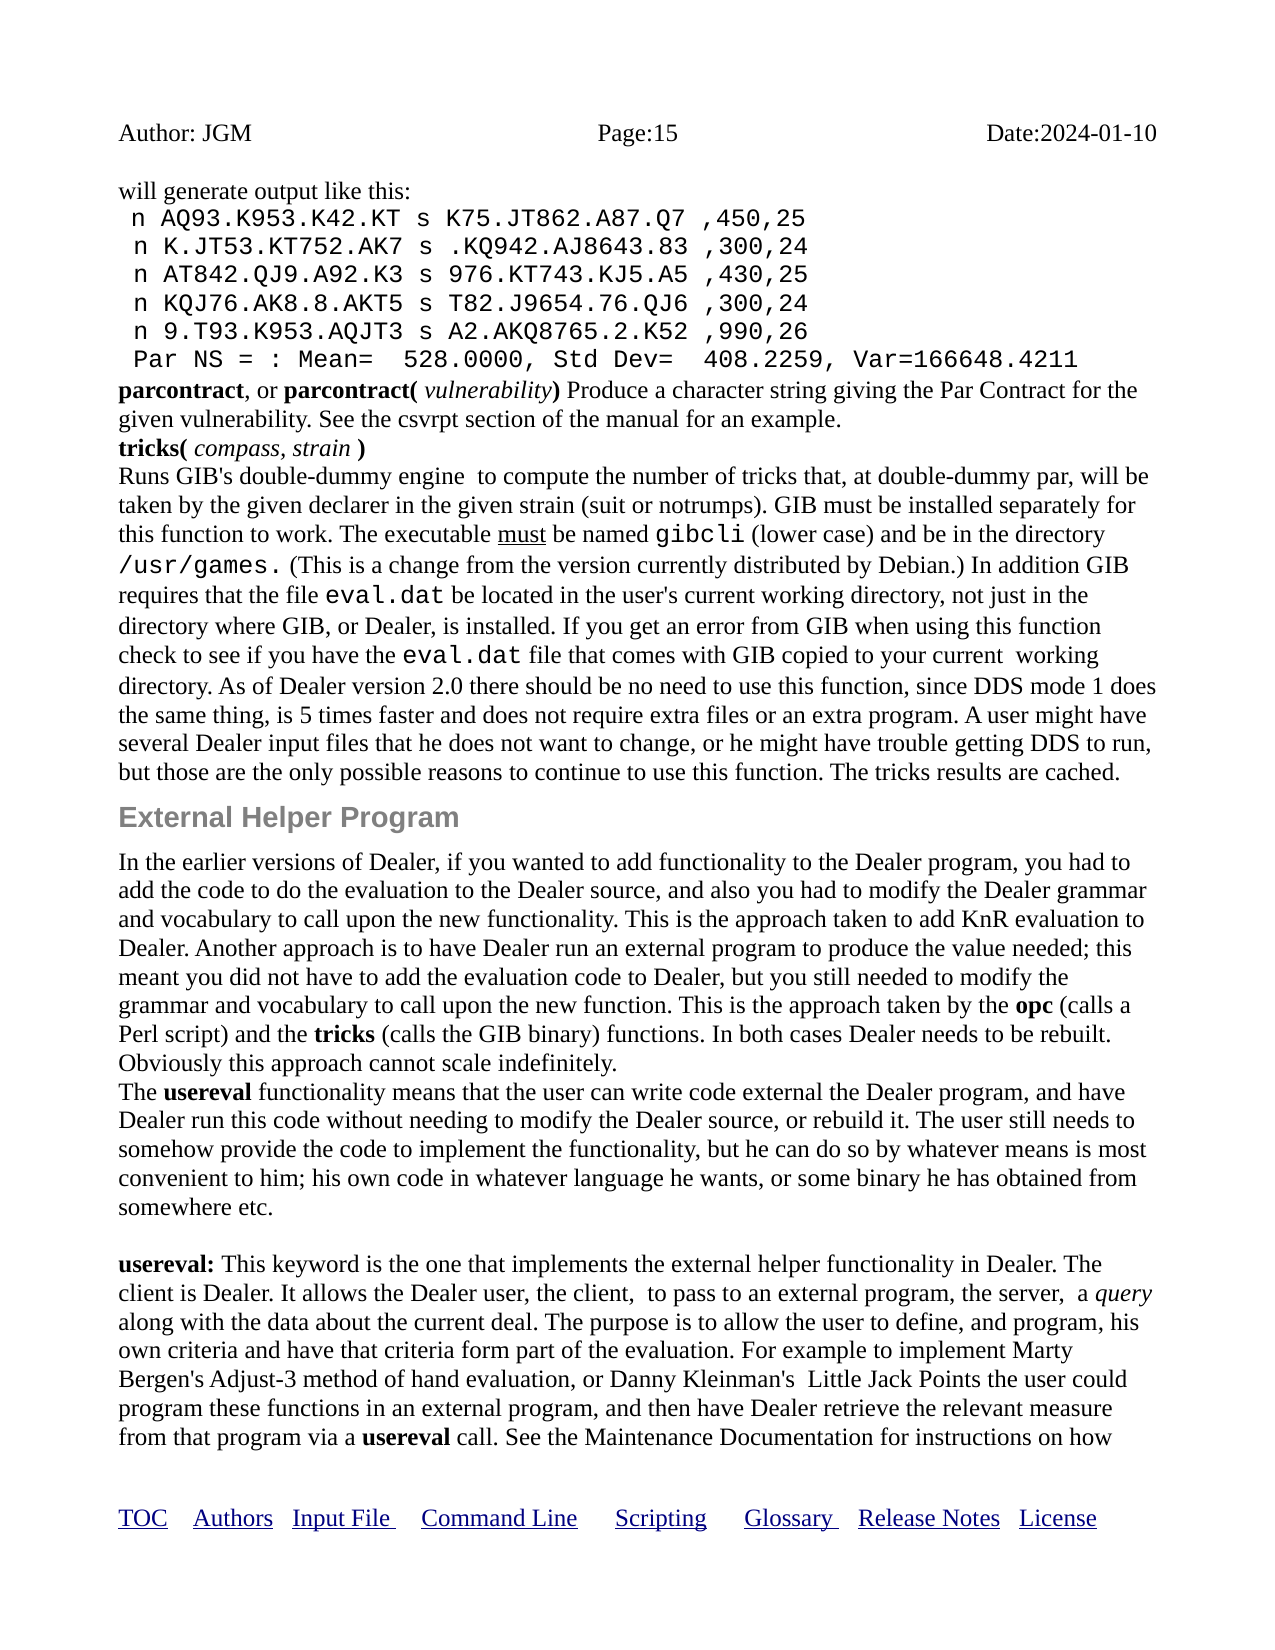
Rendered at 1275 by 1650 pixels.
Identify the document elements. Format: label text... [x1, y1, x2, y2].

text The usereval functionality means that the user can write code external the Dealer program, and have Dealer run this code without needing to modify the Dealer source, or rebuild it. The user still needs to somehow provide the code to implement the functionality, but he can do so by whatever means is most convenient to him; his own code in whatever language he wants, or some binary he has obtained from somewhere etc. [118, 1077, 1157, 1220]
text Runs GIB's double-dummy engine to compute the number of tricks that, at double-dummy par, will be taken by the given declarer in the given strain (suit or notrumps). GIB must be installed separately for this function to work. The executable must be named gibcli (lower case) and be in the directory /usr/games. (This is a change from the version currently distributed by Debian.) In addition GIB requires that the file eval.dat be located in the user's current working directory, not just in the directory where GIB, or Dealer, is installed. If you get an error from GIB when using this function check to see if you have the eval.dat file that comes with GIB copied to your current working directory. As of Dealer version 2.0 there should be no need to use this function, since DDS mode 1 does the same thing, is 5 times faster and does not require extra files or an extra program. A user might have several Dealer input files that he does not want to change, or he might have trouble getting DDS to run, but those are the only possible reasons to continue to use this function. The tricks results are cached. [118, 461, 1157, 786]
subtitle External Helper Program [118, 801, 1157, 834]
text will generate output like this: [118, 176, 1157, 205]
text tricks( compass, strain ) [118, 433, 1157, 461]
text n 9.T93.K953.AQJT3 s A2.AKQ8765.2.K52 ,990,26 [118, 318, 1157, 347]
text n AQ93.K953.K42.KT s K75.JT862.A87.Q7 ,450,25 [118, 205, 1157, 233]
text n K.JT53.KT752.AK7 s .KQ942.AJ8643.83 ,300,24 [118, 233, 1157, 262]
text usereval: This keyword is the one that implements the external helper functionality in Dealer. The client is Dealer. It allows the Dealer user, the client, to pass to an external program, the server, a query along with the data about the current deal. The purpose is to allow the user to define, and program, his own criteria and have that criteria form part of the evaluation. For example to implement Marty Bergen's Adjust-3 method of hand evaluation, or Danny Kleinman's Little Jack Points the user could program these functions in an external program, and then have Dealer retrieve the relevant measure from that program via a usereval call. See the Maintenance Documentation for instructions on how [118, 1249, 1157, 1450]
text Par NS = : Mean= 528.0000, Std Dev= 408.2259, Var=166648.4211 [118, 347, 1157, 375]
text n AT842.QJ9.A92.K3 s 976.KT743.KJ5.A5 ,430,25 [118, 262, 1157, 290]
text In the earlier versions of Dealer, if you wanted to add functionality to the Dealer program, you had to add the code to do the evaluation to the Dealer source, and also you had to modify the Dealer grammar and vocabulary to call upon the new functionality. This is the approach taken to add KnR evaluation to Dealer. Another approach is to have Dealer run an external program to produce the value needed; this meant you did not have to add the evaluation code to Dealer, but you still needed to modify the grammar and vocabulary to call upon the new function. This is the approach taken by the opc (calls a Perl script) and the tricks (calls the GIB binary) functions. In both cases Dealer needs to be rebuilt. [118, 847, 1157, 1048]
text parcontract, or parcontract( vulnerability) Produce a character string giving the Par Contract for the given vulnerability. See the csvrpt section of the manual for an example. [118, 375, 1157, 433]
text Obviously this approach cannot scale indefinitely. [118, 1048, 1157, 1077]
text n KQJ76.AK8.8.AKT5 s T82.J9654.76.QJ6 ,300,24 [118, 290, 1157, 318]
